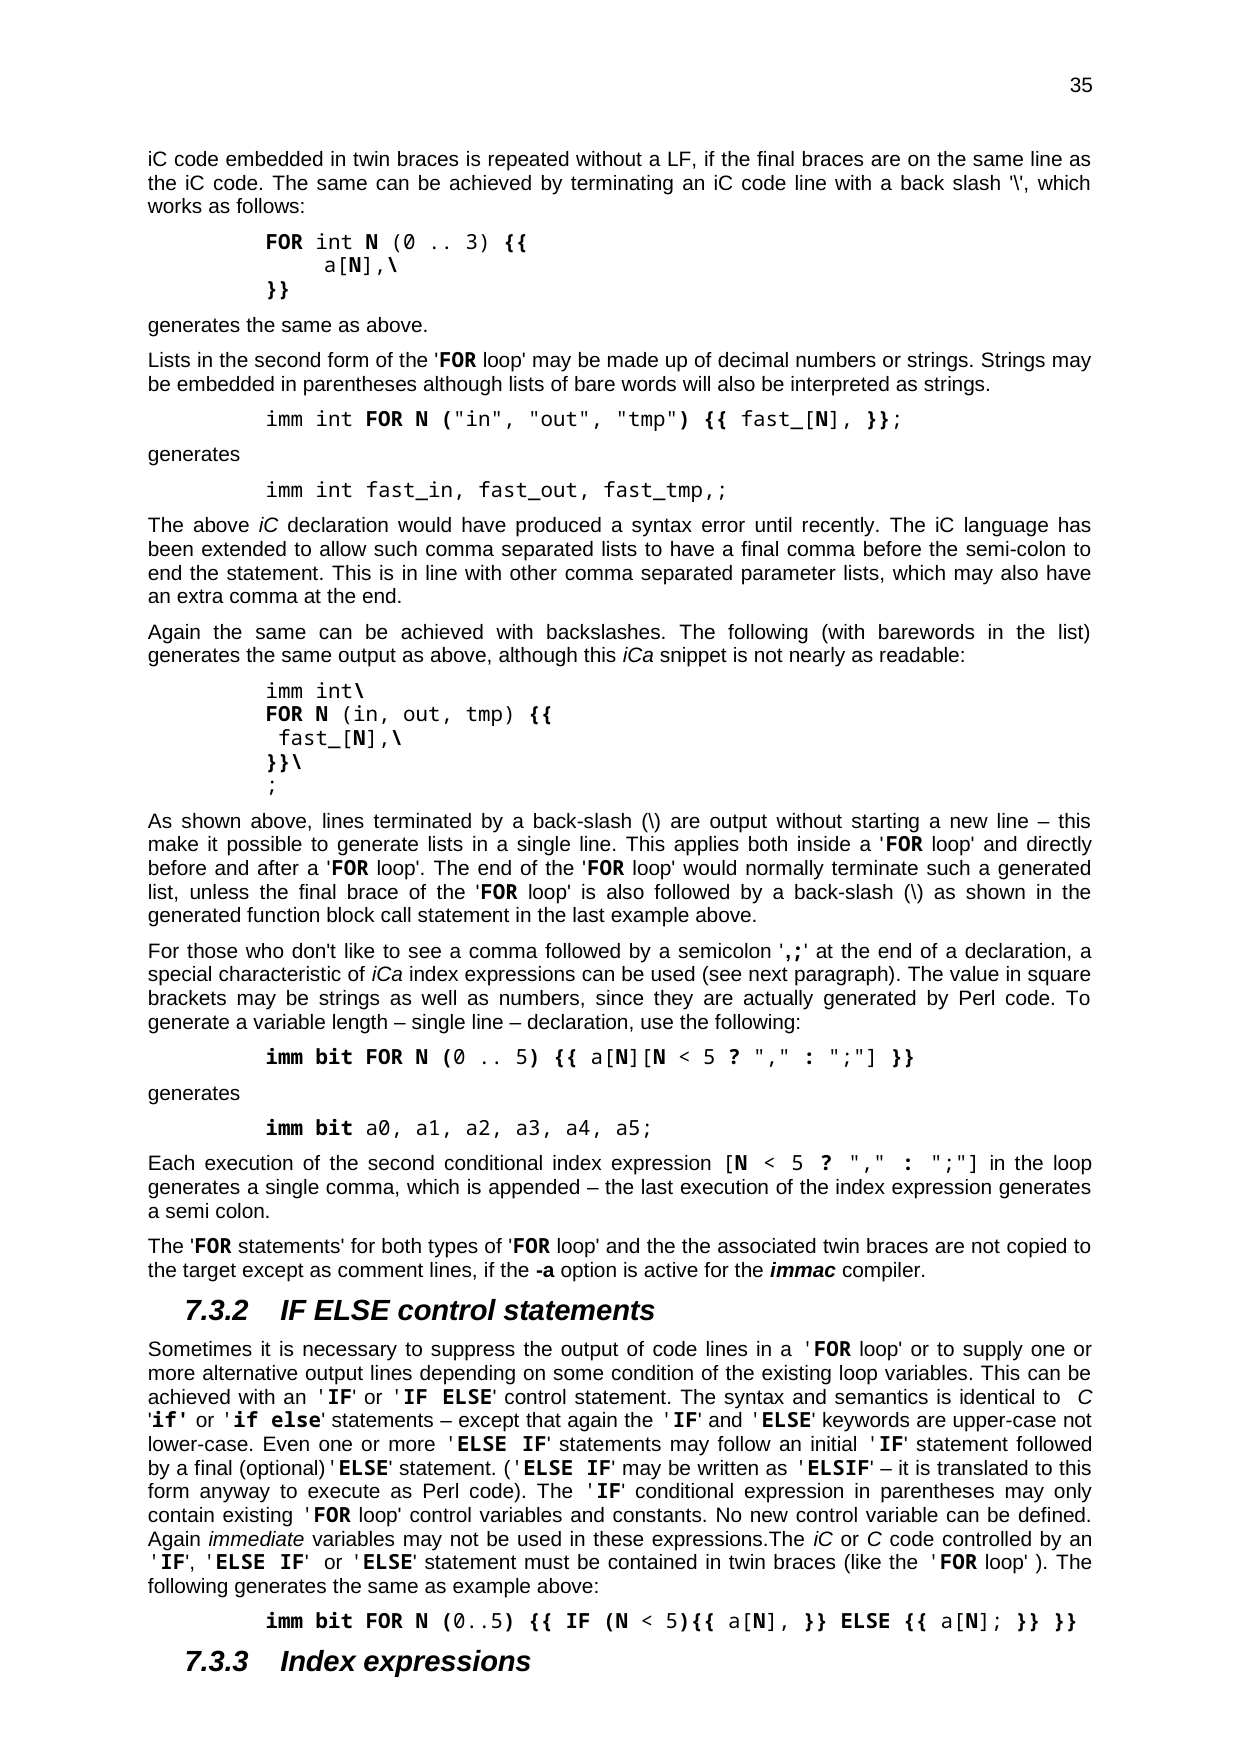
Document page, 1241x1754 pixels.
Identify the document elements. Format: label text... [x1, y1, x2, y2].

text Each execution of the second conditional index expression [N < 5 ? "," : ";"] in the loop generates a single comma, which is appended – the last execution of the index expression generates a semi colon. [148, 1152, 1092, 1223]
text Lists in the second form of the 'FOR loop' may be made up of decimal numbers or strings. Strings may be embedded in parentheses although lists of bare words will also be interpreted as strings. [148, 348, 1092, 396]
subtitle IF ELSE control statements [184, 1294, 1092, 1326]
text FOR int N (0 .. 3) {{ a[N],\ }} [265, 230, 1092, 301]
text Sometimes it is necessary to suppress the output of code lines in a 'FOR loop' or to supply one or more alternative output lines depending on some condition of the existing loop variables. This can be achieved with an 'IF' or 'IF ELSE' control statement. The syntax and semantics is identical to C 'if' or 'if else' statements – except that again the 'IF' and 'ELSE' keywords are upper-case not lower-case. Even one or more 'ELSE IF' statements may follow an initial 'IF' statement followed by a final (optional)'ELSE' statement. ('ELSE IF' may be written as 'ELSIF' – it is translated to this form anyway to execute as Perl code). The 'IF' conditional expression in parentheses may only contain existing 'FOR loop' control variables and constants. No new control variable can be defined. Again immediate variables may not be used in these expressions.The iC or C code controlled by an 'IF', 'ELSE IF' or 'ELSE' statement must be contained in twin braces (like the 'FOR loop' ). The following generates the same as example above: [148, 1338, 1092, 1598]
text The 'FOR statements' for both types of 'FOR loop' and the the associated twin braces are not copied to the target except as comment lines, if the -a option is active for the immac compiler. [148, 1234, 1092, 1282]
text imm int\ FOR N (in, out, tmp) {{ fast_[N],\ }}\ ; [265, 679, 1092, 797]
text imm int fast_in, fast_out, fast_tmp,; [265, 478, 1092, 502]
text generates the same as above. [148, 313, 1092, 337]
text imm bit a0, a1, a2, a3, a4, a5; [265, 1116, 1092, 1140]
text generates [148, 1081, 1092, 1105]
text iC code embedded in twin braces is repeated without a LF, if the final braces are on the same line as the iC code. The same can be achieved by terminating an iC code line with a back slash '\', which works as follows: [148, 148, 1092, 219]
text As shown above, lines terminated by a back-slash (\) are output without starting a new line – this make it possible to generate lists in a single line. This applies both inside a 'FOR loop' and directly before and after a 'FOR loop'. The end of the 'FOR loop' would normally terminate such a generated list, unless the final brace of the 'FOR loop' is also followed by a back-slash (\) as shown in the generated function block call statement in the last example above. [148, 809, 1092, 927]
subtitle Index expressions [184, 1645, 1092, 1678]
text imm bit FOR N (0..5) {{ IF (N < 5){{ a[N], }} ELSE {{ a[N]; }} }} [265, 1610, 1092, 1633]
text imm bit FOR N (0 .. 5) {{ a[N][N < 5 ? "," : ";"] }} [265, 1046, 1092, 1069]
text The above iC declaration would have produced a syntax error until recently. The iC language has been extended to allow such comma separated lists to have a final comma before the semi-colon to end the statement. This is in line with other comma separated parameter lists, which may also have an extra comma at the end. [148, 514, 1092, 608]
text Again the same can be achieved with backslashes. The following (with barewords in the list) generates the same output as above, although this iCa snippet is not nearly as readable: [148, 620, 1092, 667]
text imm int FOR N ("in", "out", "tmp") {{ fast_[N], }}; [265, 408, 1092, 431]
text generates [148, 443, 1092, 467]
text For those who don't like to see a comma followed by a semicolon ',;' at the end of a declaration, a special characteristic of iCa index expressions can be used (see next paragraph). The value in square brackets may be strings as well as numbers, since they are actually generated by Perl code. To generate a variable length – single line – declaration, use the following: [148, 939, 1092, 1034]
